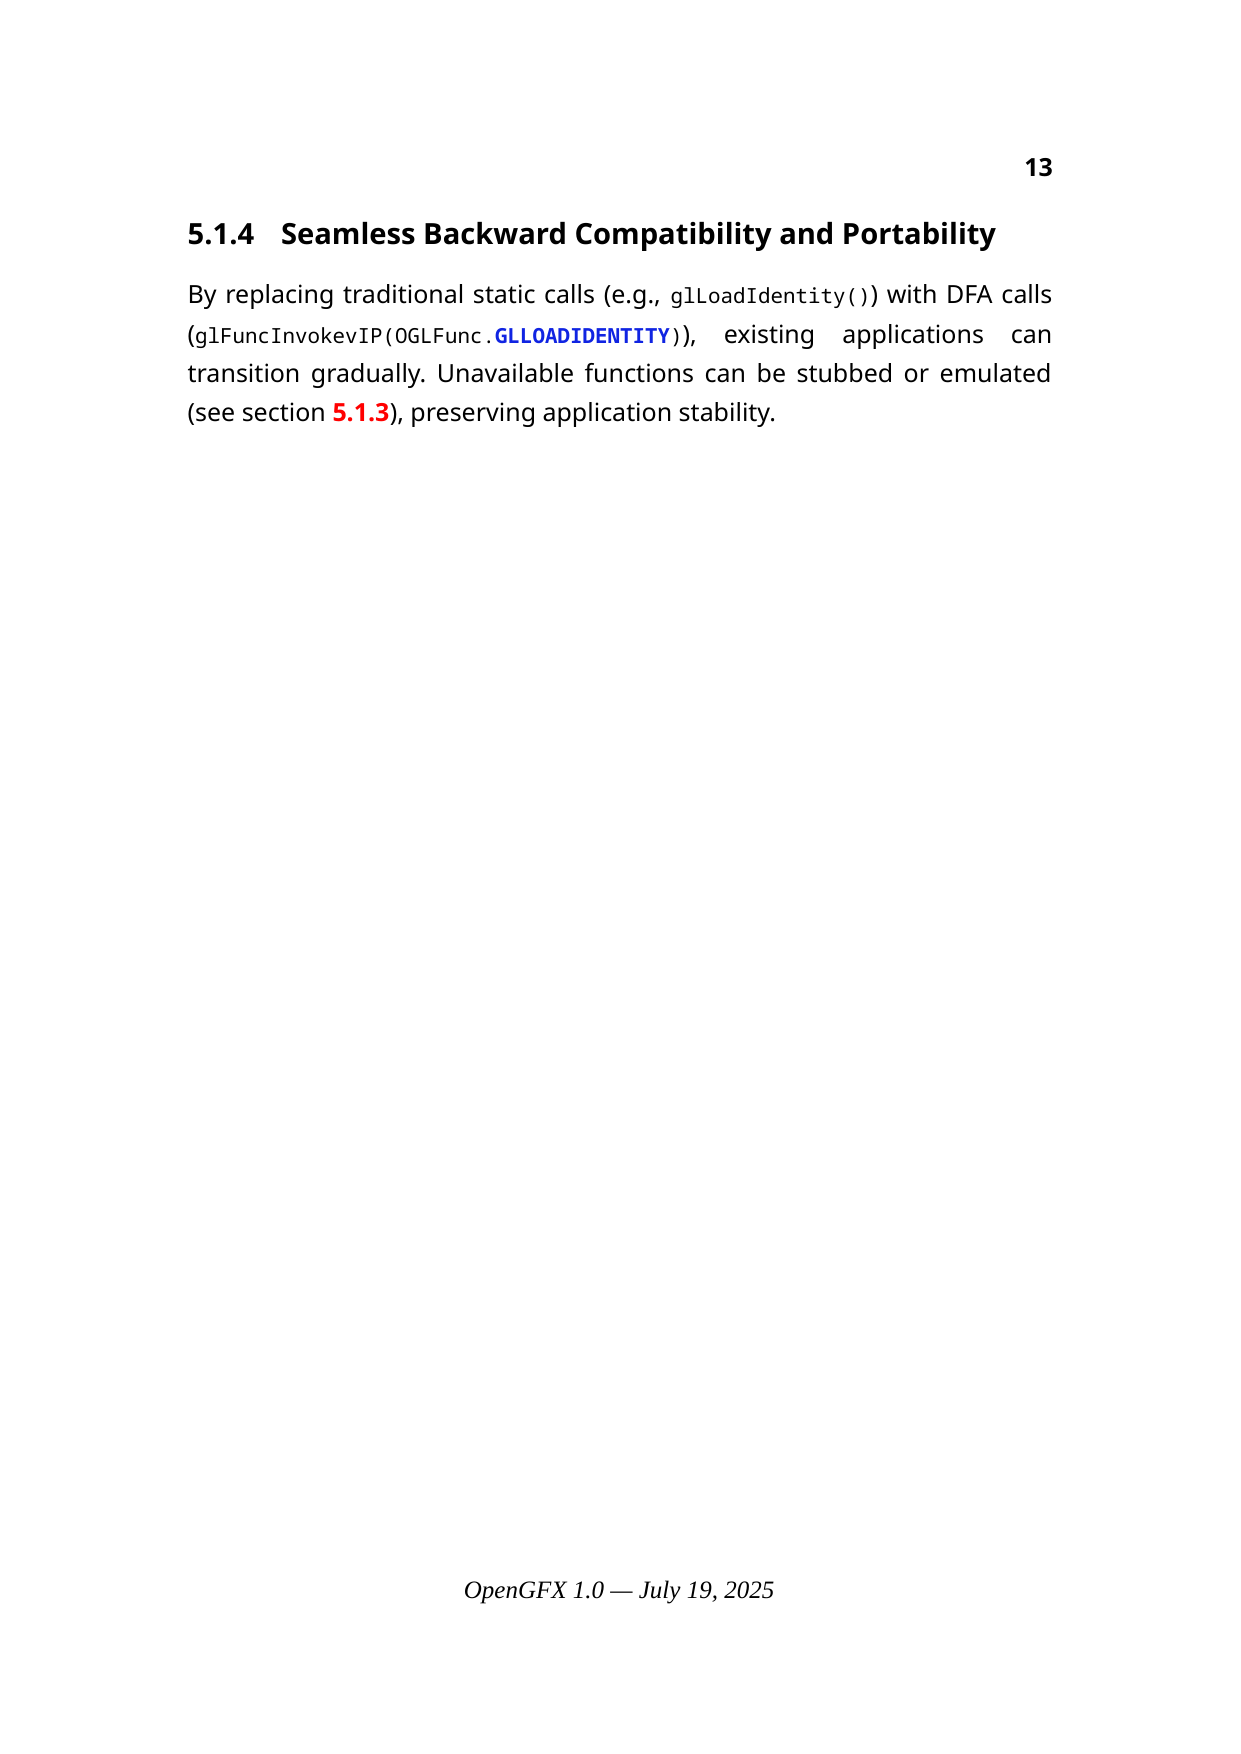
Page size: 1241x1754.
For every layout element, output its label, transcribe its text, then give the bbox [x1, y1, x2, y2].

text By replacing traditional static calls (e.g., glLoadIdentity()) with DFA calls (glFuncInvokevIP(OGLFunc.GLLOADIDENTITY)), existing applications can transition gradually. Unavailable functions can be stubbed or emulated (see section 5.1.3), preserving application stability. [187, 277, 1053, 429]
subtitle 5.1.4 Seamless Backward Compatibility and Portability [187, 213, 1053, 253]
